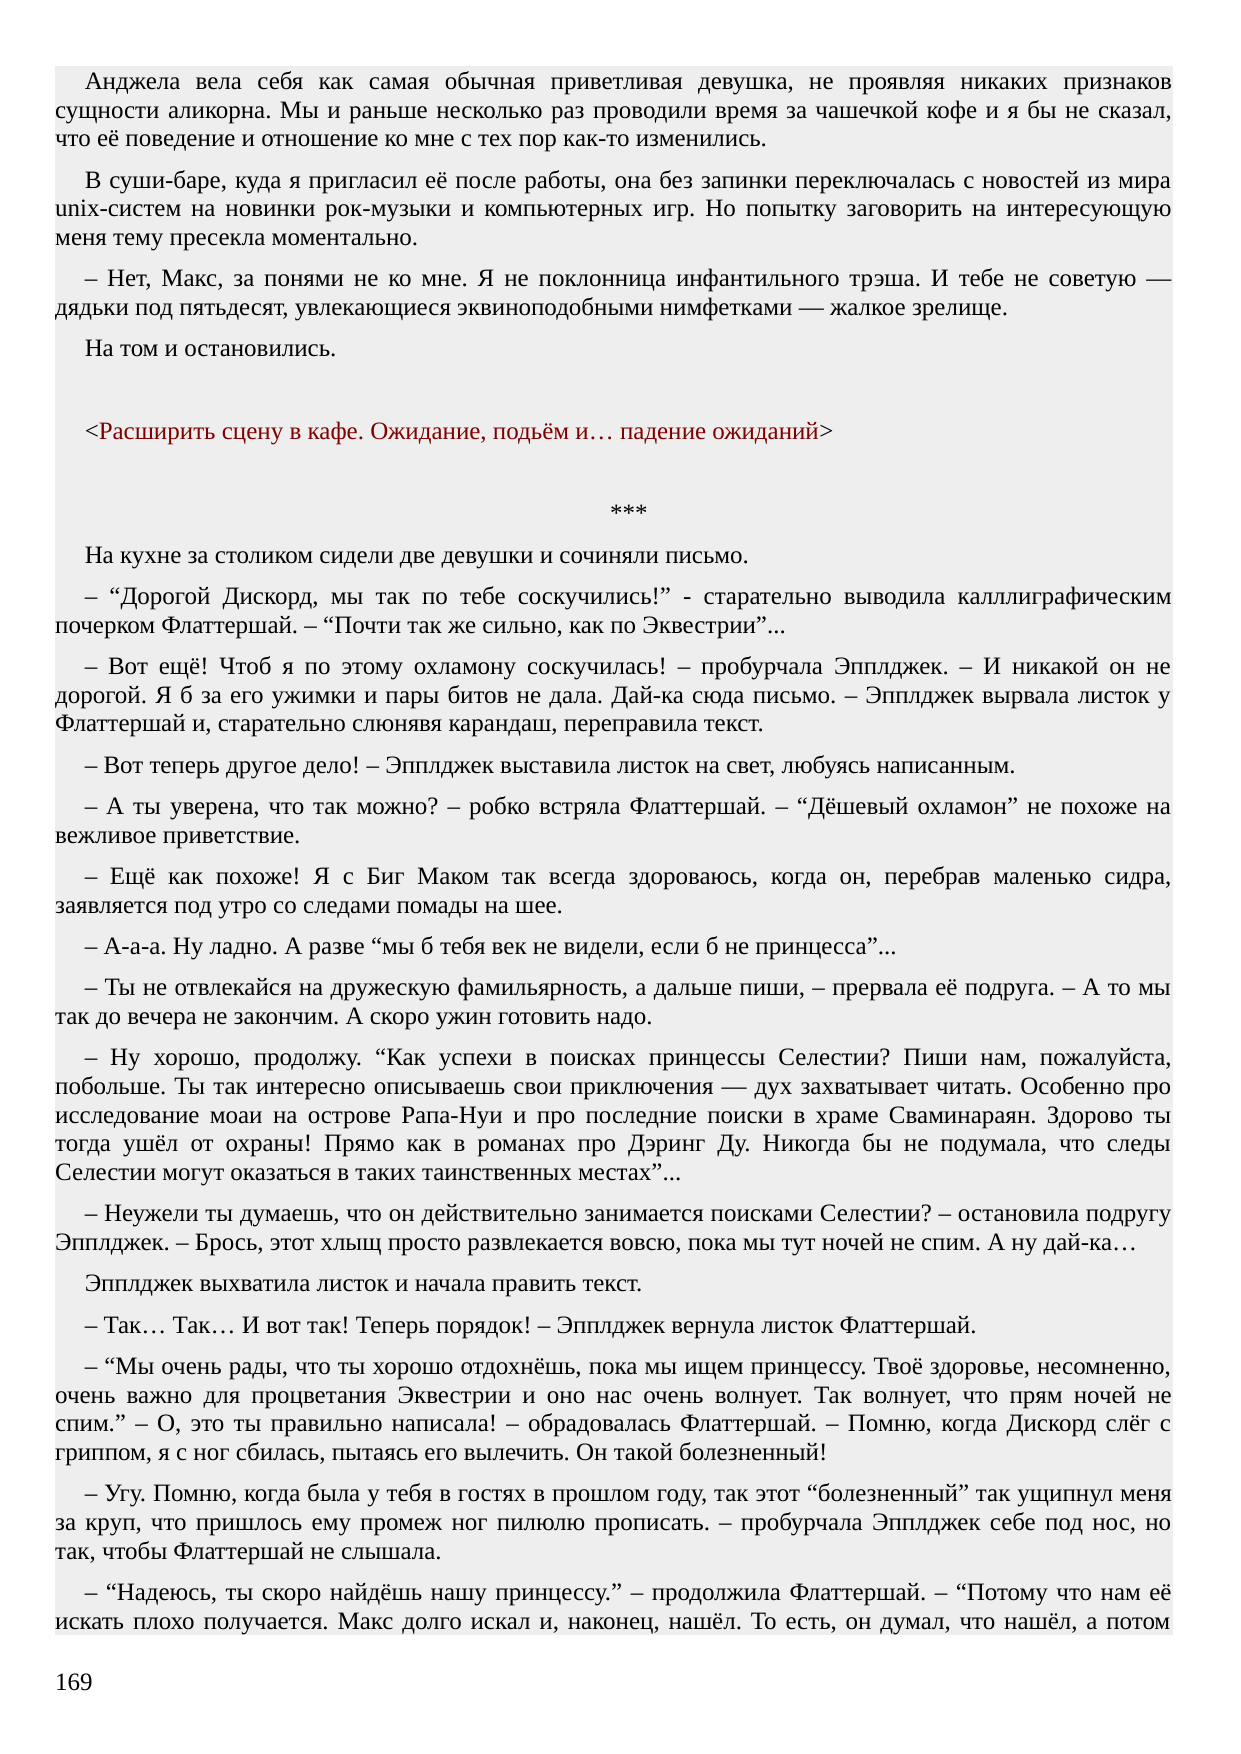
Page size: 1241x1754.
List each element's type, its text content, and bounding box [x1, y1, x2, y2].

text Эпплджек выхватила листок и начала править текст. [55, 1268, 1173, 1297]
text – Вот ещё! Чтоб я по этому охламону соскучилась! – пробурчала Эпплджек. – И никакой он не дорогой. Я б за его ужимки и пары битов не дала. Дай-ка сюда письмо. – Эпплджек вырвала листок у Флаттершай и, старательно слюнявя карандаш, переправила текст. [55, 651, 1173, 737]
text – А ты уверена, что так можно? – робко встряла Флаттершай. – “Дёшевый охламон” не похоже на вежливое приветствие. [55, 791, 1173, 848]
text – А-а-а. Ну ладно. А разве “мы б тебя век не видели, если б не принцесса”... [55, 931, 1173, 960]
text В суши-баре, куда я пригласил её после работы, она без запинки переключалась с новостей из мира unix-систем на новинки рок-музыки и компьютерных игр. Но попытку заговорить на интересующую меня тему пресекла моментально. [55, 165, 1173, 251]
text – Так… Так… И вот так! Теперь порядок! – Эпплджек вернула листок Флаттершай. [55, 1310, 1173, 1338]
text – “Дорогой Дискорд, мы так по тебе соскучились!” - старательно выводила калллиграфическим почерком Флаттершай. – “Почти так же сильно, как по Эквестрии”... [55, 581, 1173, 638]
text – Ну хорошо, продолжу. “Как успехи в поисках принцессы Селестии? Пиши нам, пожалуйста, побольше. Ты так интересно описываешь свои приключения — дух захватывает читать. Особенно про исследование моаи на острове Рапа-Нуи и про последние поиски в храме Сваминараян. Здорово ты тогда ушёл от охраны! Прямо как в романах про Дэринг Ду. Никогда бы не подумала, что следы Селестии могут оказаться в таких таинственных местах”... [55, 1042, 1173, 1186]
text – “Надеюсь, ты скоро найдёшь нашу принцессу.” – продолжила Флаттершай. – “Потому что нам её искать плохо получается. Макс долго искал и, наконец, нашёл. То есть, он думал, что нашёл, а потом [55, 1577, 1173, 1635]
text Анджела вела себя как самая обычная приветливая девушка, не проявляя никаких признаков сущности аликорна. Мы и раньше несколько раз проводили время за чашечкой кофе и я бы не сказал, что её поведение и отношение ко мне с тех пор как-то изменились. [55, 66, 1173, 152]
text – Нет, Макс, за понями не ко мне. Я не поклонница инфантильного трэша. И тебе не советую — дядьки под пятьдесят, увлекающиеся эквиноподобными нимфетками — жалкое зрелище. [55, 263, 1173, 321]
text – Угу. Помню, когда была у тебя в гостях в прошлом году, так этот “болезненный” так ущипнул меня за круп, что пришлось ему промеж ног пилюлю прописать. – пробурчала Эпплджек себе под нос, но так, чтобы Флаттершай не слышала. [55, 1478, 1173, 1565]
text – Неужели ты думаешь, что он действительно занимается поисками Селестии? – остановила подругу Эпплджек. – Брось, этот хлыщ просто развлекается вовсю, пока мы тут ночей не спим. А ну дай-ка… [55, 1198, 1173, 1256]
text На том и остановились. [55, 333, 1173, 362]
text На кухне за столиком сидели две девушки и сочиняли письмо. [55, 540, 1173, 568]
text <Расширить сцену в кафе. Ожидание, подьём и… падение ожиданий> [55, 416, 1173, 445]
text – “Мы очень рады, что ты хорошо отдохнёшь, пока мы ищем принцессу. Твоё здоровье, несомненно, очень важно для процветания Эквестрии и оно нас очень волнует. Так волнует, что прям ночей не спим.” – О, это ты правильно написала! – обрадовалась Флаттершай. – Помню, когда Дискорд слёг с гриппом, я с ног сбилась, пытаясь его вылечить. Он такой болезненный! [55, 1351, 1173, 1466]
text *** [55, 498, 1173, 527]
text – Ты не отвлекайся на дружескую фамильярность, а дальше пиши, – прервала её подруга. – А то мы так до вечера не закончим. А скоро ужин готовить надо. [55, 972, 1173, 1030]
text – Вот теперь другое дело! – Эпплджек выставила листок на свет, любуясь написанным. [55, 750, 1173, 778]
text – Ещё как похоже! Я с Биг Маком так всегда здороваюсь, когда он, перебрав маленько сидра, заявляется под утро со следами помады на шее. [55, 861, 1173, 918]
